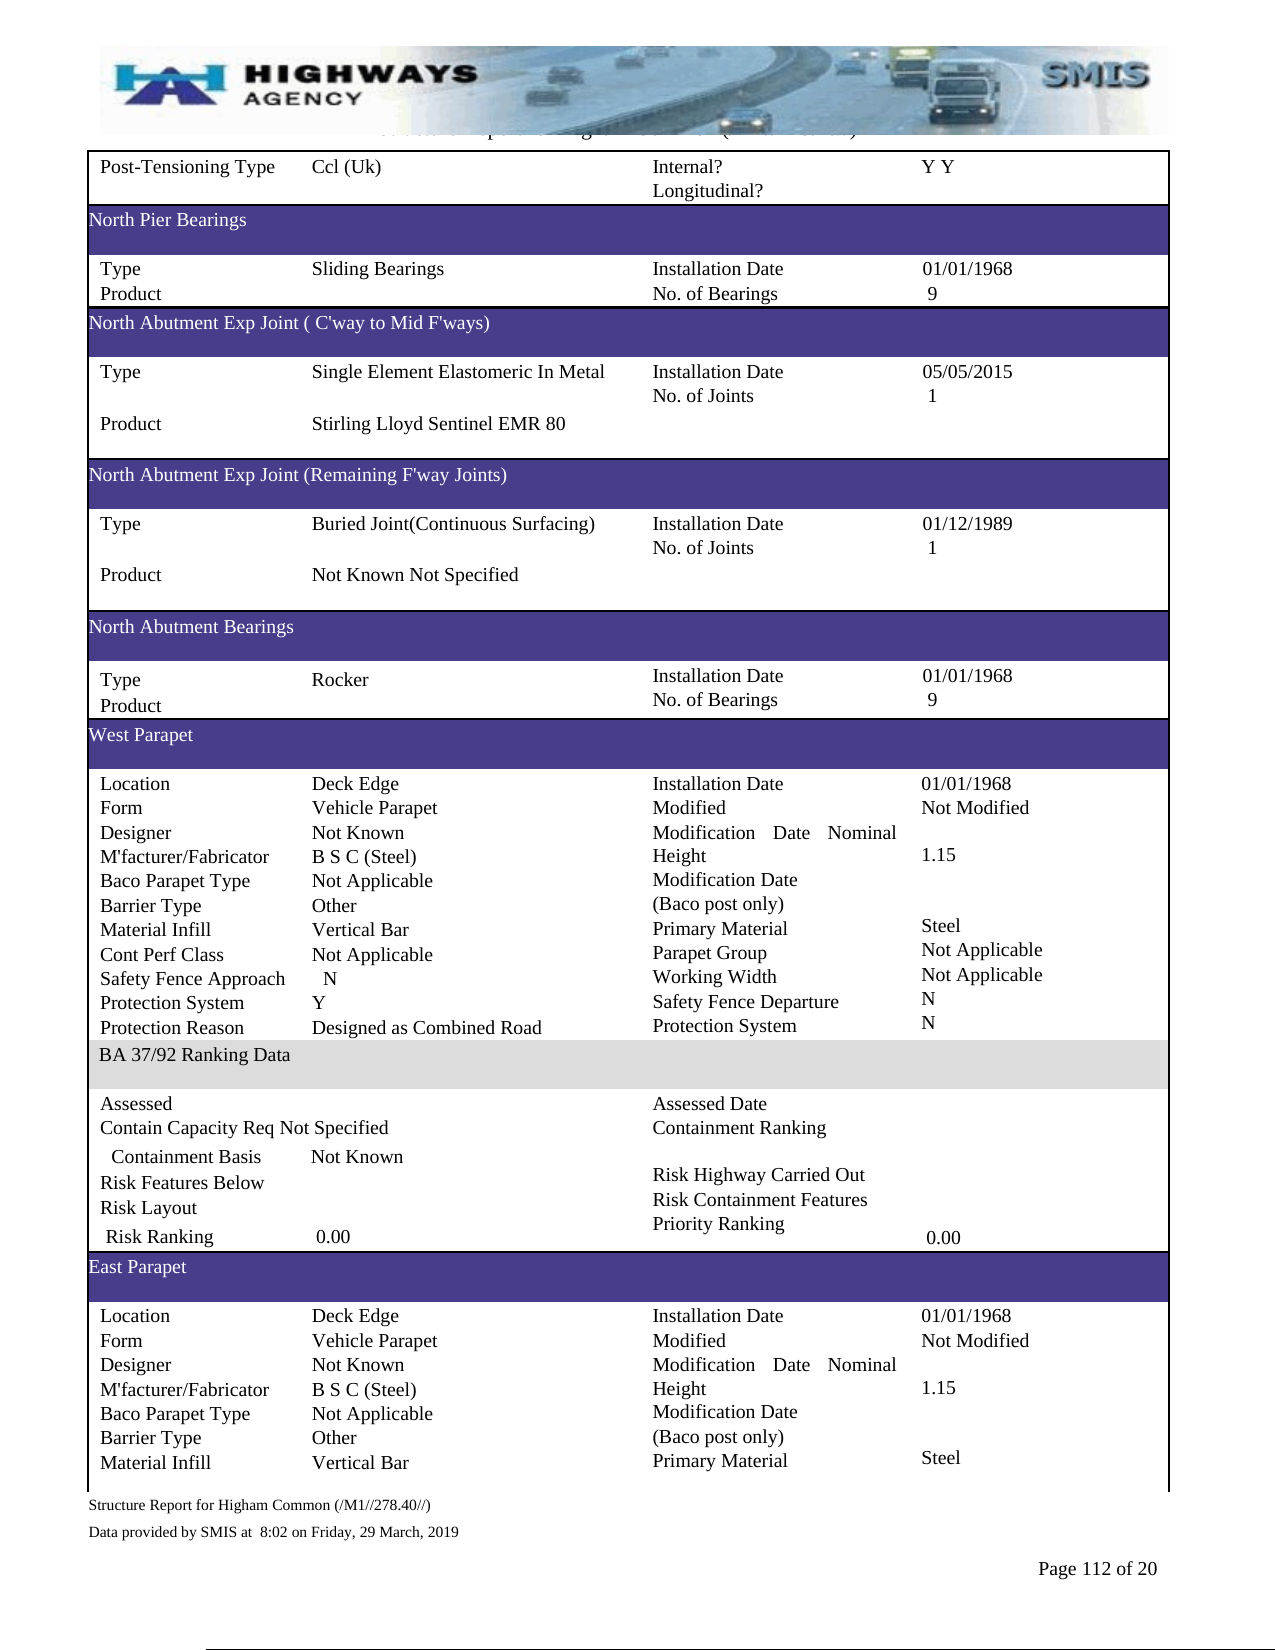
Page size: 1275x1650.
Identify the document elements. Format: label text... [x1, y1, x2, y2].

table_cell North Abutment Exp Joint (Remaining F'way Joints) [89, 460, 652, 509]
table_cell Buried Joint(Continuous Surfacing) [312, 509, 652, 561]
table_cell [312, 1253, 652, 1302]
table_cell Product [89, 409, 312, 458]
table_cell [652, 612, 921, 661]
table_cell Type Product [89, 255, 312, 306]
table_cell Not Known Not Specified [312, 561, 652, 610]
table_cell 05/05/2015 1 [921, 358, 1168, 409]
table_cell [312, 206, 652, 255]
table_cell [921, 1040, 1168, 1089]
table_cell 0.00 [921, 1089, 1168, 1251]
table_cell [921, 409, 1168, 458]
table_cell Installation Date Modified Modification Date Nominal Height Modification Date (Baco post only) Primary Material [652, 1302, 921, 1492]
table_cell Installation Date No. of Bearings [652, 661, 921, 718]
table_cell 01/01/1968 9 [921, 661, 1168, 718]
table_cell [921, 561, 1168, 610]
table_cell East Parapet [89, 1253, 312, 1302]
table_cell [652, 460, 921, 509]
table_cell Sliding Bearings [312, 255, 652, 306]
table_cell BA 37/92 Ranking Data [89, 1040, 652, 1089]
table_cell Type [89, 358, 312, 409]
table_cell North Abutment Exp Joint ( C'way to Mid F'ways) [89, 309, 652, 357]
table_cell [312, 720, 652, 769]
table_cell 01/01/1968 9 [921, 255, 1168, 306]
table_cell [921, 612, 1168, 661]
table_cell North Abutment Bearings [89, 612, 652, 661]
table_cell Location Form Designer M'facturer/Fabricator Baco Parapet Type Barrier Type Material Infill [89, 1302, 312, 1492]
table_cell Product [89, 561, 312, 610]
table_cell Installation Date Modified Modification Date Nominal Height Modification Date (Baco post only) Primary Material Parapet Group Working Width Safety Fence Departure Protection System [652, 769, 921, 1040]
table_cell Stirling Lloyd Sentinel EMR 80 [312, 409, 652, 458]
table_cell [921, 206, 1168, 255]
table_cell Installation Date No. of Joints [652, 509, 921, 561]
table_cell Post-Tensioning Type [89, 152, 312, 204]
table_cell [652, 206, 921, 255]
table_cell Type Rocker Product [89, 661, 652, 718]
table_cell 01/01/1968 Not Modified 1.15 Steel [921, 1302, 1168, 1492]
table_cell [652, 720, 1168, 769]
table_cell [652, 1040, 921, 1089]
table_cell [652, 561, 921, 610]
table_cell Installation Date No. of Joints [652, 358, 921, 409]
table_cell Deck Edge Vehicle Parapet Not Known B S C (Steel) Not Applicable Other Vertical Bar Not Applicable N Y Designed as Combined Road [312, 769, 652, 1040]
table_cell Y Y [921, 152, 1168, 204]
table_cell Deck Edge Vehicle Parapet Not Known B S C (Steel) Not Applicable Other Vertical Bar [312, 1302, 652, 1492]
table_cell Type [89, 509, 312, 561]
table_cell [652, 309, 921, 357]
table_cell 01/01/1968 Not Modified 1.15 Steel Not Applicable Not Applicable N N [921, 769, 1168, 1040]
table_cell Ccl (Uk) [312, 152, 652, 204]
table_cell Assessed Date Containment Ranking Risk Highway Carried Out Risk Containment Features Priority Ranking [652, 1089, 921, 1251]
table_cell Location Form Designer M'facturer/Fabricator Baco Parapet Type Barrier Type Material Infill Cont Perf Class Safety Fence Approach Protection System Protection Reason [89, 769, 312, 1040]
table_cell Assessed Contain Capacity Req Not Specified Containment Basis Not Known Risk Features Below Risk Layout Risk Ranking 0.00 [89, 1089, 652, 1251]
table_cell [652, 409, 921, 458]
table_cell North Pier Bearings [89, 206, 312, 255]
table_cell 01/12/1989 1 [921, 509, 1168, 561]
table_cell [921, 309, 1168, 357]
table_cell Single Element Elastomeric In Metal [312, 358, 652, 409]
table_cell Installation Date No. of Bearings [652, 255, 921, 306]
table_cell Internal? Longitudinal? [652, 152, 921, 204]
table_cell [652, 1253, 1168, 1302]
table_cell West Parapet [89, 720, 312, 769]
table_cell [921, 460, 1168, 509]
